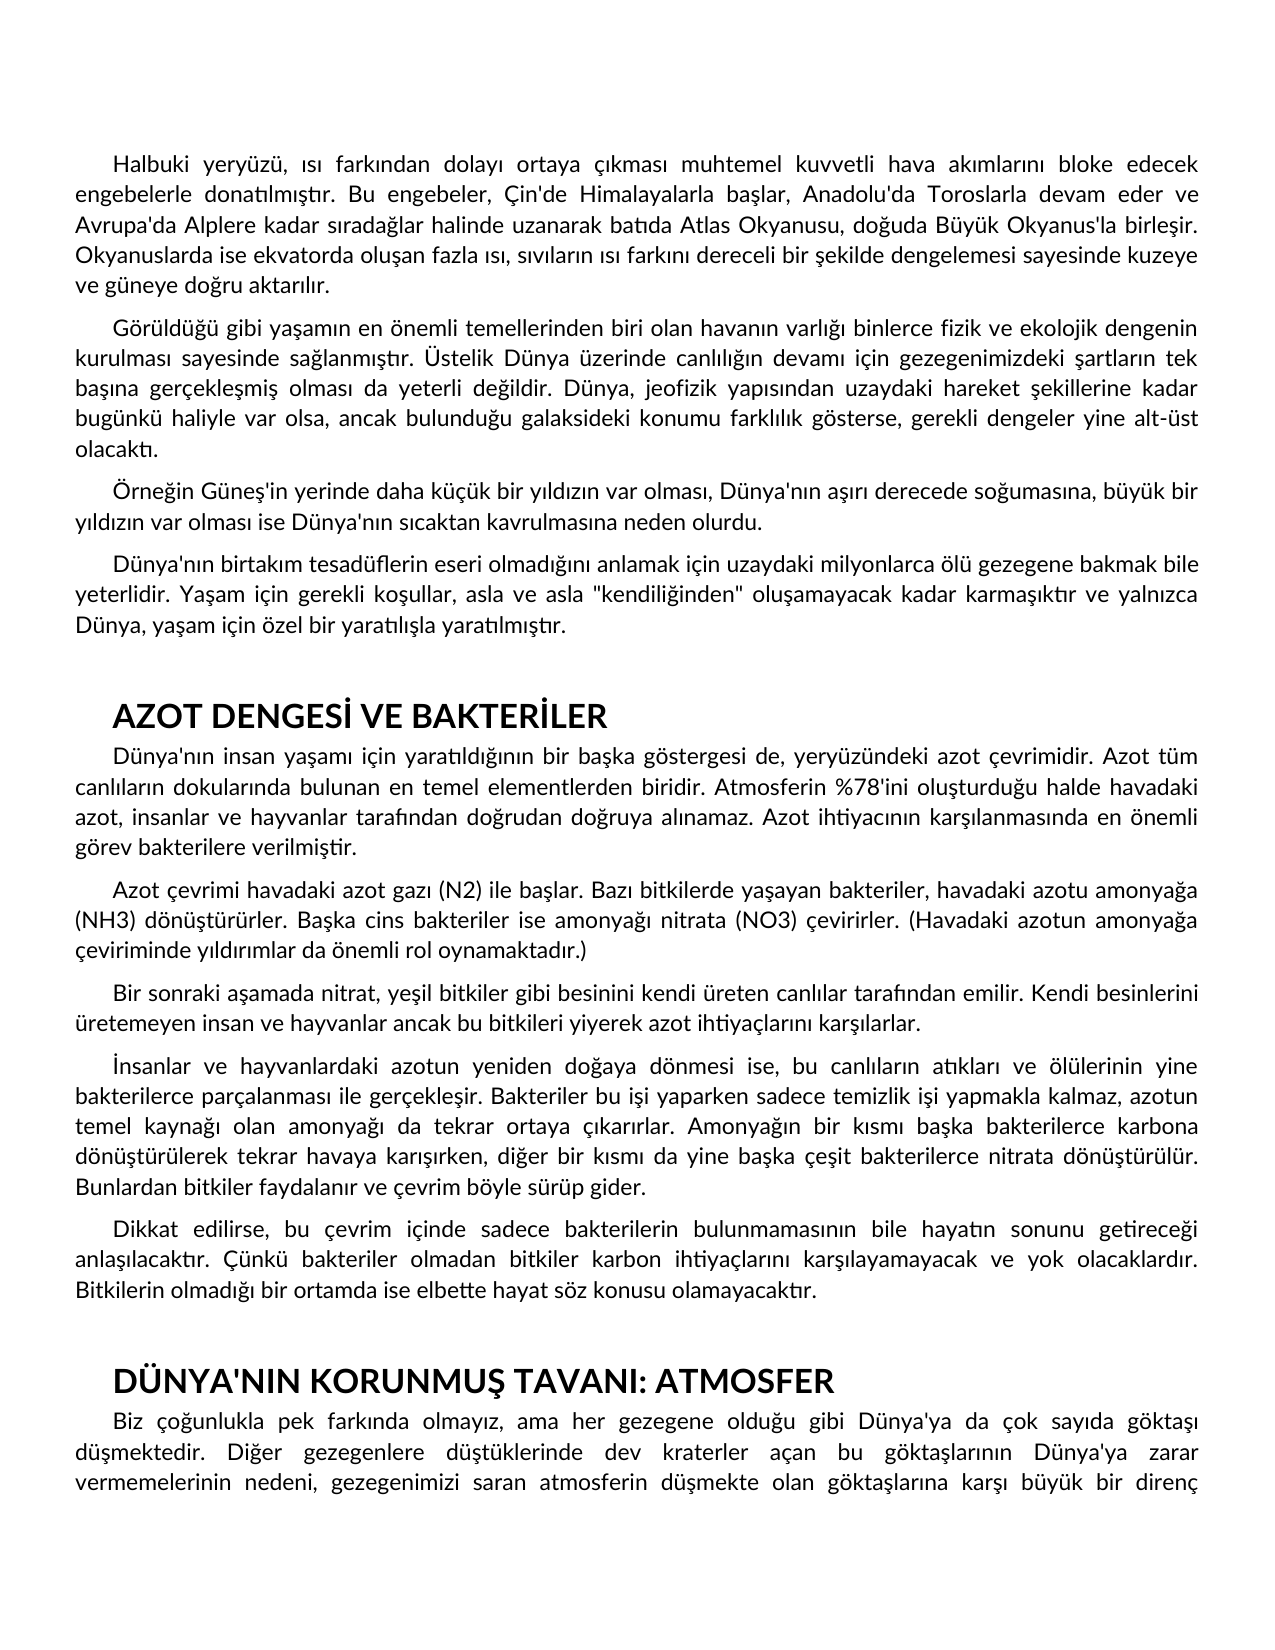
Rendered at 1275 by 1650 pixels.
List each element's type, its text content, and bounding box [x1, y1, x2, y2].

text Örneğin Güneş'in yerinde daha küçük bir yıldızın var olması, Dünya'nın aşırı derecede soğumasına, büyük bir yıldızın var olması ise Dünya'nın sıcaktan kavrulmasına neden olurdu. [75, 477, 1200, 535]
subtitle AZOT DENGESİ VE BAKTERİLER [112, 696, 1200, 736]
text Dünya'nın birtakım tesadüflerin eseri olmadığını anlamak için uzaydaki milyonlarca ölü gezegene bakmak bile yeterlidir. Yaşam için gerekli koşullar, asla ve asla "kendiliğinden" oluşamayacak kadar karmaşıktır ve yalnızca Dünya, yaşam için özel bir yaratılışla yaratılmıştır. [75, 550, 1200, 638]
text Biz çoğunlukla pek farkında olmayız, ama her gezegene olduğu gibi Dünya'ya da çok sayıda göktaşı düşmektedir. Diğer gezegenlere düştüklerinde dev kraterler açan bu göktaşlarının Dünya'ya zarar vermemelerinin nedeni, gezegenimizi saran atmosferin düşmekte olan göktaşlarına karşı büyük bir direnç [75, 1407, 1200, 1495]
subtitle DÜNYA'NIN KORUNMUŞ TAVANI: ATMOSFER [112, 1361, 1200, 1401]
text Dünya'nın insan yaşamı için yaratıldığının bir başka göstergesi de, yeryüzündeki azot çevrimidir. Azot tüm canlıların dokularında bulunan en temel elementlerden biridir. Atmosferin %78'ini oluşturduğu halde havadaki azot, insanlar ve hayvanlar tarafından doğrudan doğruya alınamaz. Azot ihtiyacının karşılanmasında en önemli görev bakterilere verilmiştir. [75, 742, 1200, 860]
text Halbuki yeryüzü, ısı farkından dolayı ortaya çıkması muhtemel kuvvetli hava akımlarını bloke edecek engebelerle donatılmıştır. Bu engebeler, Çin'de Himalayalarla başlar, Anadolu'da Toroslarla devam eder ve Avrupa'da Alplere kadar sıradağlar halinde uzanarak batıda Atlas Okyanusu, doğuda Büyük Okyanus'la birleşir. Okyanuslarda ise ekvatorda oluşan fazla ısı, sıvıların ısı farkını dereceli bir şekilde dengelemesi sayesinde kuzeye ve güneye doğru aktarılır. [75, 150, 1200, 298]
text İnsanlar ve hayvanlardaki azotun yeniden doğaya dönmesi ise, bu canlıların atıkları ve ölülerinin yine bakterilerce parçalanması ile gerçekleşir. Bakteriler bu işi yaparken sadece temizlik işi yapmakla kalmaz, azotun temel kaynağı olan amonyağı da tekrar ortaya çıkarırlar. Amonyağın bir kısmı başka bakterilerce karbona dönüştürülerek tekrar havaya karışırken, diğer bir kısmı da yine başka çeşit bakterilerce nitrata dönüştürülür. Bunlardan bitkiler faydalanır ve çevrim böyle sürüp gider. [75, 1051, 1200, 1200]
text Bir sonraki aşamada nitrat, yeşil bitkiler gibi besinini kendi üreten canlılar tarafından emilir. Kendi besinlerini üretemeyen insan ve hayvanlar ancak bu bitkileri yiyerek azot ihtiyaçlarını karşılarlar. [75, 978, 1200, 1036]
text Görüldüğü gibi yaşamın en önemli temellerinden biri olan havanın varlığı binlerce fizik ve ekolojik dengenin kurulması sayesinde sağlanmıştır. Üstelik Dünya üzerinde canlılığın devamı için gezegenimizdeki şartların tek başına gerçekleşmiş olması da yeterli değildir. Dünya, jeofizik yapısından uzaydaki hareket şekillerine kadar bugünkü haliyle var olsa, ancak bulunduğu galaksideki konumu farklılık gösterse, gerekli dengeler yine alt-üst olacaktı. [75, 313, 1200, 462]
text Azot çevrimi havadaki azot gazı (N2) ile başlar. Bazı bitkilerde yaşayan bakteriler, havadaki azotu amonyağa (NH3) dönüştürürler. Başka cins bakteriler ise amonyağı nitrata (NO3) çevirirler. (Havadaki azotun amonyağa çeviriminde yıldırımlar da önemli rol oynamaktadır.) [75, 875, 1200, 963]
text Dikkat edilirse, bu çevrim içinde sadece bakterilerin bulunmamasının bile hayatın sonunu getireceği anlaşılacaktır. Çünkü bakteriler olmadan bitkiler karbon ihtiyaçlarını karşılayamayacak ve yok olacaklardır. Bitkilerin olmadığı bir ortamda ise elbette hayat söz konusu olamayacaktır. [75, 1215, 1200, 1303]
